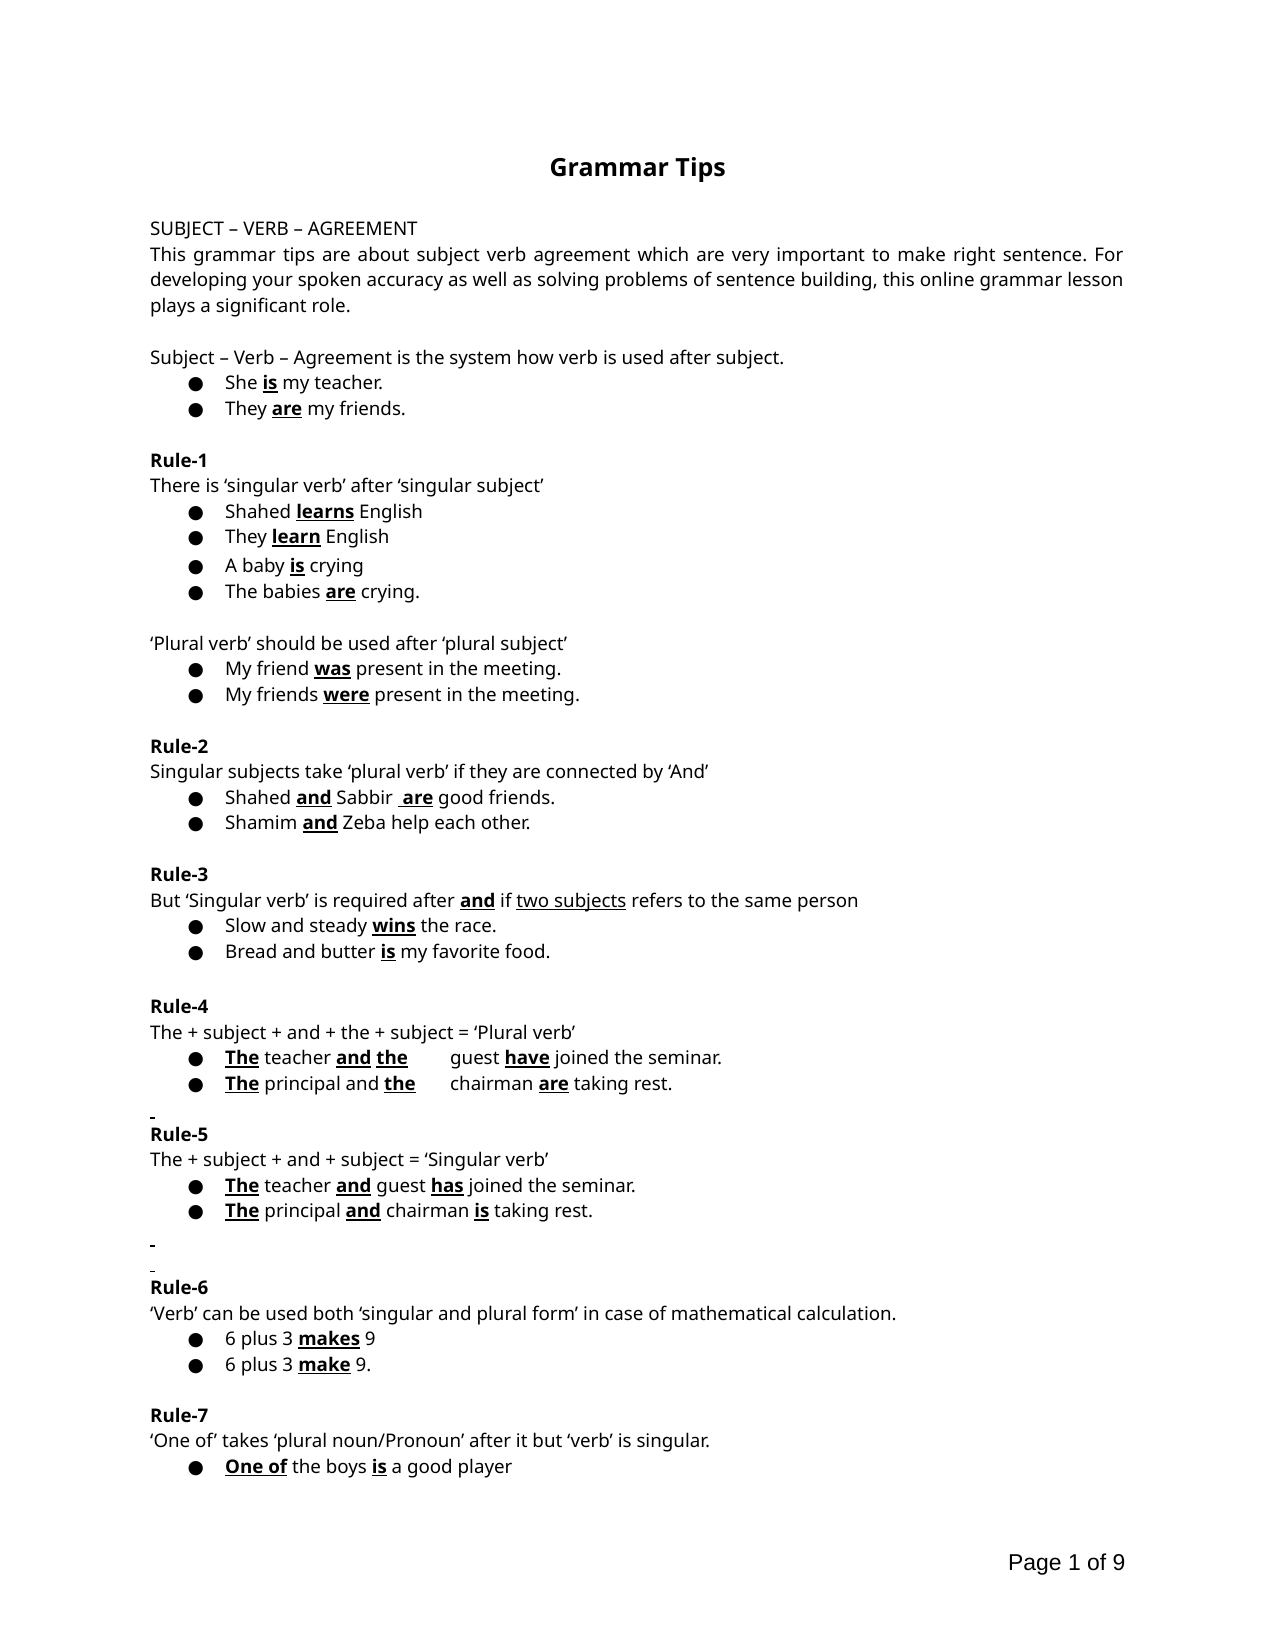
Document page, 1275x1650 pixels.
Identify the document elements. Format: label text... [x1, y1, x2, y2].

text SUBJECT – VERB – AGREEMENT [150, 216, 1125, 241]
list One of the boys is a good player [187, 1453, 1125, 1478]
text Rule-5 [150, 1121, 1125, 1147]
list She is my teacher. [187, 369, 1125, 395]
text Rule-2 [150, 733, 1125, 758]
text But ‘Singular verb’ is required after and if two subjects refers to the same person [150, 887, 1125, 912]
text There is ‘singular verb’ after ‘singular subject’ [150, 472, 1125, 498]
text Subject – Verb – Agreement is the system how verb is used after subject. [150, 344, 1125, 369]
text The + subject + and + the + subject = ‘Plural verb’ [150, 1019, 1125, 1045]
text ‘Verb’ can be used both ‘singular and plural form’ in case of mathematical calculation. [150, 1300, 1125, 1325]
text Rule-4 [150, 994, 1125, 1019]
list Bread and butter is my favorite food. [187, 938, 1125, 963]
text ‘Plural verb’ should be used after ‘plural subject’ [150, 630, 1125, 656]
list The babies are crying. [187, 578, 1125, 604]
list A baby is crying [187, 553, 1125, 578]
list Slow and steady wins the race. [187, 912, 1125, 938]
list The principal and chairman is taking rest. [187, 1198, 1125, 1223]
list They learn English [187, 523, 1125, 549]
text Rule-3 [150, 861, 1125, 887]
list The teacher and guest has joined the seminar. [187, 1172, 1125, 1198]
text ‘One of’ takes ‘plural noun/Pronoun’ after it but ‘verb’ is singular. [150, 1427, 1125, 1453]
list They are my friends. [187, 395, 1125, 421]
text Rule-6 [150, 1274, 1125, 1300]
list Shamim and Zeba help each other. [187, 809, 1125, 835]
list My friend was present in the meeting. [187, 656, 1125, 681]
text Singular subjects take ‘plural verb’ if they are connected by ‘And’ [150, 758, 1125, 784]
text Rule-7 [150, 1402, 1125, 1427]
list My friends were present in the meeting. [187, 681, 1125, 707]
list Shahed and Sabbir are good friends. [187, 784, 1125, 809]
text Rule-1 [150, 447, 1125, 472]
list 6 plus 3 make 9. [187, 1351, 1125, 1376]
text The + subject + and + subject = ‘Singular verb’ [150, 1147, 1125, 1172]
text This grammar tips are about subject verb agreement which are very important to make right sentence. For developing your spoken accuracy as well as solving problems of sentence building, this online grammar lesson plays a significant role. [150, 241, 1125, 318]
list Shahed learns English [187, 498, 1125, 523]
list The principal and the chairman are taking rest. [187, 1070, 1125, 1096]
list The teacher and the guest have joined the seminar. [187, 1045, 1125, 1070]
text Grammar Tips [150, 150, 1125, 184]
list 6 plus 3 makes 9 [187, 1325, 1125, 1351]
